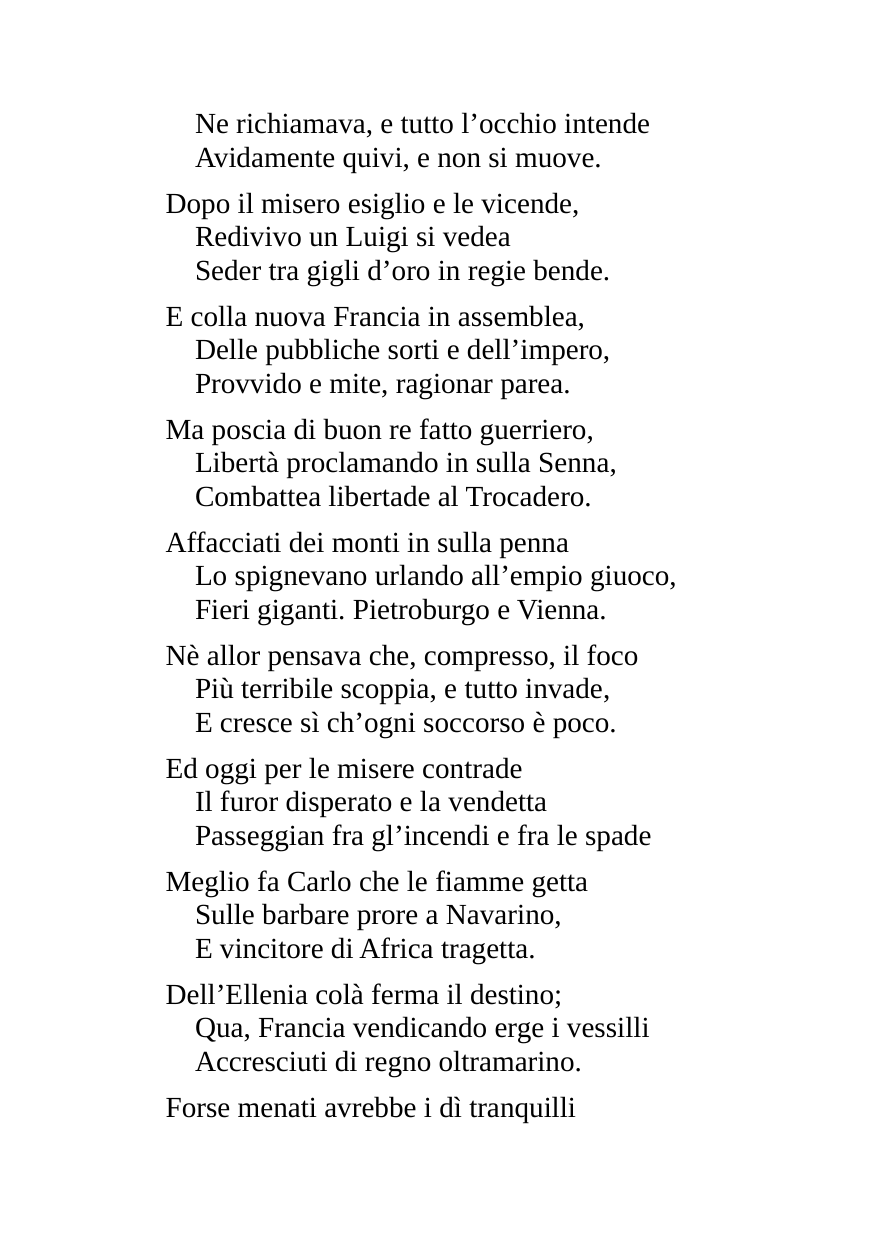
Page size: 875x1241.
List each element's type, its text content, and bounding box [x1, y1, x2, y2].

text Ne richiamava, e tutto l’occhio intende Avidamente quivi, e non si muove. [165, 106, 768, 173]
text Affacciati dei monti in sulla penna Lo spignevano urlando all’empio giuoco, Fieri giganti. Pietroburgo e Vienna. [165, 525, 768, 625]
text E colla nuova Francia in assemblea, Delle pubbliche sorti e dell’impero, Provvido e mite, ragionar parea. [165, 299, 768, 399]
text Forse menati avrebbe i dì tranquilli [165, 1090, 768, 1123]
text Dopo il misero esiglio e le vicende, Redivivo un Luigi si vedea Seder tra gigli d’oro in regie bende. [165, 186, 768, 286]
text Ma poscia di buon re fatto guerriero, Libertà proclamando in sulla Senna, Combattea libertade al Trocadero. [165, 412, 768, 512]
text Meglio fa Carlo che le fiamme getta Sulle barbare prore a Navarino, E vincitore di Africa tragetta. [165, 864, 768, 964]
text Ed oggi per le misere contrade Il furor disperato e la vendetta Passeggian fra gl’incendi e fra le spade [165, 751, 768, 851]
text Nè allor pensava che, compresso, il foco Più terribile scoppia, e tutto invade, E cresce sì ch’ogni soccorso è poco. [165, 638, 768, 738]
text Dell’Ellenia colà ferma il destino; Qua, Francia vendicando erge i vessilli Accresciuti di regno oltramarino. [165, 977, 768, 1077]
